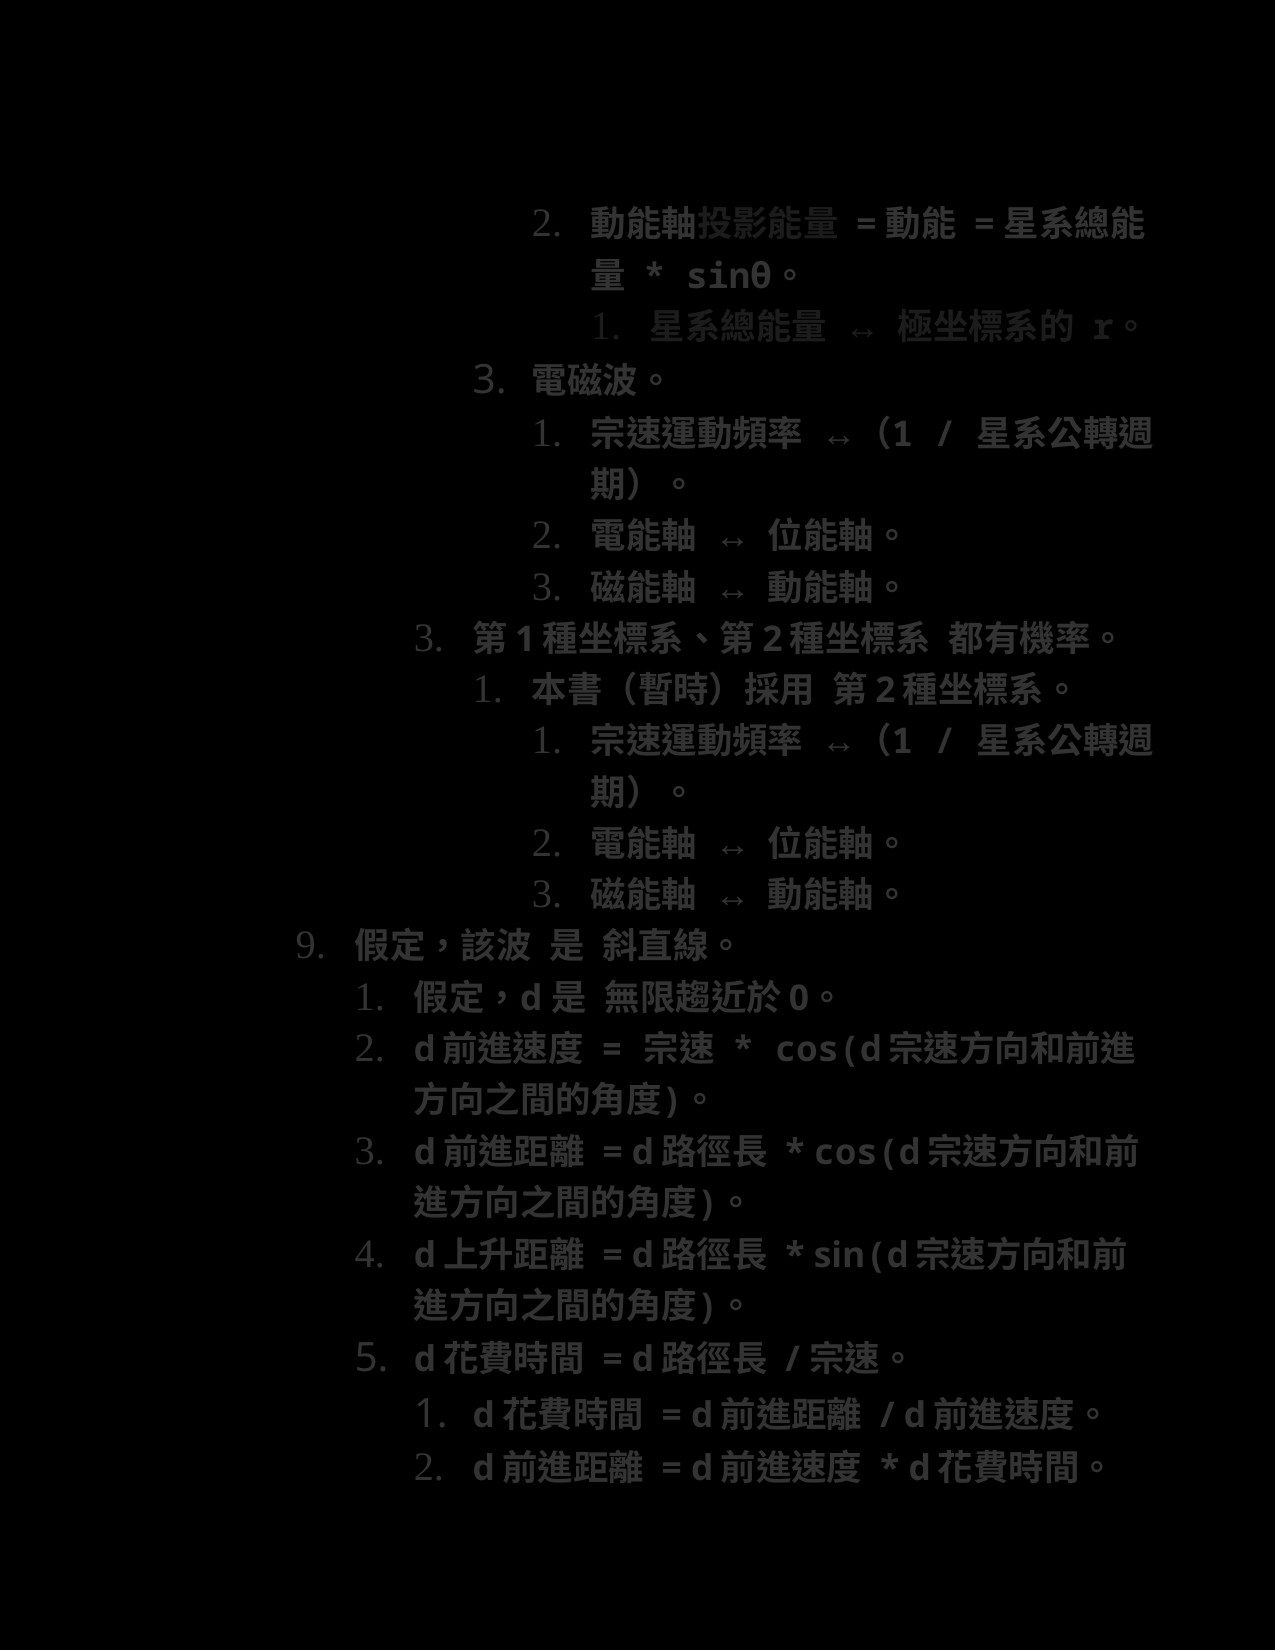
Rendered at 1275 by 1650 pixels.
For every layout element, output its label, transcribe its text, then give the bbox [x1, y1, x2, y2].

list 宗速運動頻率 ↔（1 / 星系公轉週期）。 [532, 405, 1157, 508]
list d上升距離 = d路徑長 * sin(d宗速方向和前進方向之間的角度)。 [354, 1226, 1157, 1329]
list 電能軸 ↔ 位能軸。 [532, 508, 1157, 559]
list d前進距離 = d路徑長 * cos(d宗速方向和前進方向之間的角度)。 [354, 1123, 1157, 1226]
list d前進距離 = d前進速度 * d花費時間。 [413, 1439, 1157, 1490]
list 電能軸 ↔ 位能軸。 [532, 815, 1157, 867]
list d花費時間 = d前進距離 / d前進速度。 [413, 1384, 1157, 1439]
list 電磁波。 [472, 350, 1157, 405]
list d前進速度 = 宗速 * cos(d宗速方向和前進方向之間的角度)。 [354, 1021, 1157, 1123]
list 本書（暫時）採用 第2種坐標系。 [472, 661, 1157, 713]
list 動能軸投影能量 = 動能 = 星系總能量 * sinθ。 [532, 196, 1157, 298]
list 假定，該波 是 斜直線。 [295, 918, 1157, 969]
list 第1種坐標系、第2種坐標系 都有機率。 [413, 610, 1157, 661]
list 磁能軸 ↔ 動能軸。 [532, 559, 1157, 610]
list 星系總能量 ↔ 極坐標系的 r。 [591, 298, 1157, 350]
list 假定，d 是 無限趨近於0。 [354, 969, 1157, 1021]
list d花費時間 = d路徑長 / 宗速。 [354, 1329, 1157, 1384]
list 磁能軸 ↔ 動能軸。 [532, 867, 1157, 918]
list 宗速運動頻率 ↔（1 / 星系公轉週期）。 [532, 713, 1157, 815]
